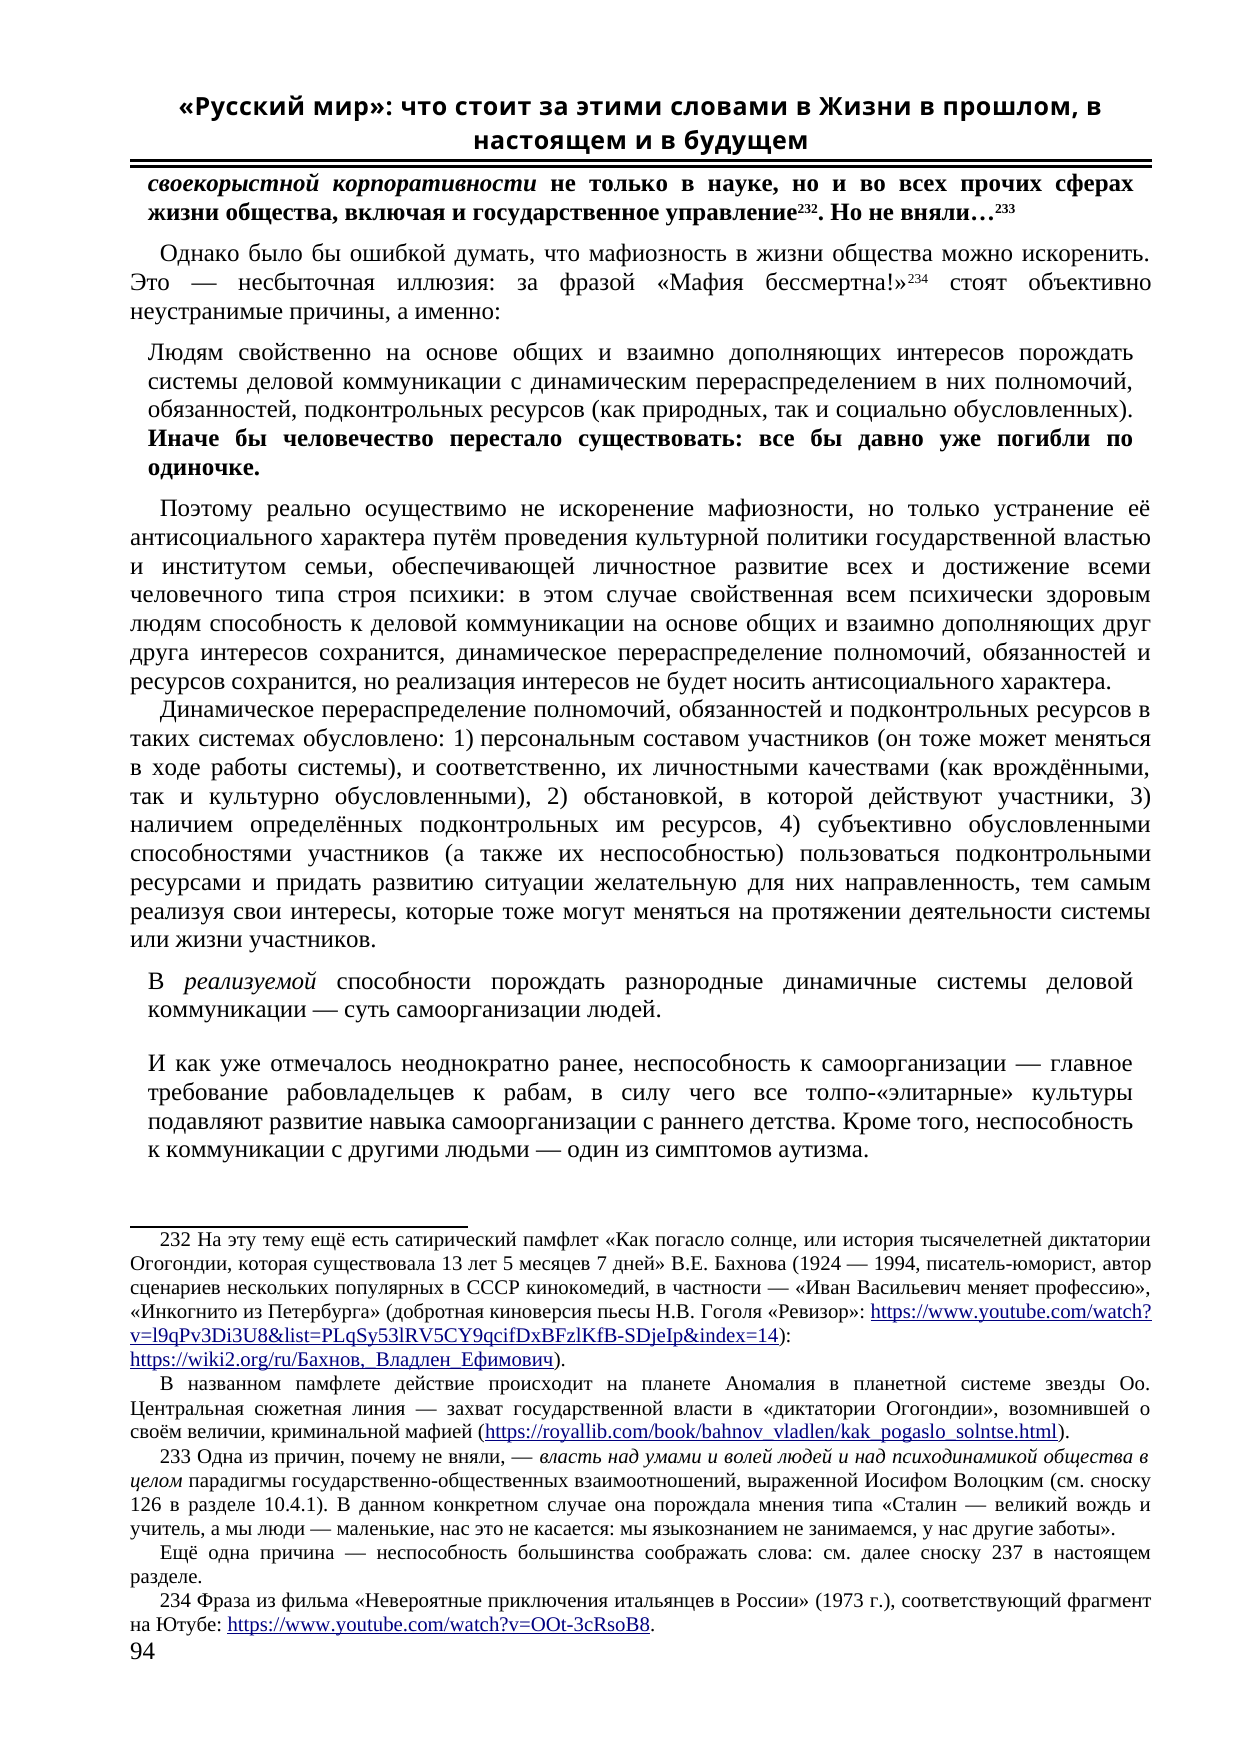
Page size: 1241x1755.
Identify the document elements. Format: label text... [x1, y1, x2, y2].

text Фраза из фильма «Невероятные приключения итальянцев в России» (1973 г.), соответствующий фрагмент на Ютубе: https://www.youtube.com/watch?v=OOt-3cRsoB8. [130, 1588, 1152, 1636]
text Поэтому реально осуществимо не искоренение мафиозности, но только устранение её антисоциального характера путём проведения культурной политики государственной властью и институтом семьи, обеспечивающей личностное развитие всех и достижение всеми человечного типа строя психики: в этом случае свойственная всем психически здоровым людям способность к деловой коммуникации на основе общих и взаимно дополняющих друг друга интересов сохранится, динамическое перераспределение полномочий, обязанностей и ресурсов сохранится, но реализация интересов не будет носить антисоциального характера. [130, 493, 1152, 694]
text И как уже отмечалось неоднократно ранее, неспособность к самоорганизации — главное требование рабовладельцев к рабам, в силу чего все толпо-«элитарные» культуры подавляют развитие навыка самоорганизации с раннего детства. Кроме того, неспособность к коммуникации с другими людьми — один из симптомов аутизма. [148, 1048, 1134, 1163]
text На эту тему ещё есть сатирический памфлет «Как погасло солнце, или история тысячелетней диктатории Огогондии, которая существовала 13 лет 5 месяцев 7 дней» В.Е. Бахнова (1924 — 1994, писатель-юморист, автор сценариев нескольких популярных в СССР кинокомедий, в частности — «Иван Васильевич меняет профессию», «Инкогнито из Петербурга» (добротная киноверсия пьесы Н.В. Гоголя «Ревизор»: https://www.youtube.com/watch?v=l9qPv3Di3U8&list=PLqSy53lRV5CY9qcifDxBFzlKfB-SDjeIp&index=14): https://wiki2.org/ru/Бахнов,_Владлен_Ефимович). [130, 1227, 1152, 1371]
text В названном памфлете действие происходит на планете Аномалия в планетной системе звезды Оо. Центральная сюжетная линия — захват государственной власти в «диктатории Огогондии», возомнившей о своём величии, криминальной мафией (https://royallib.com/book/bahnov_vladlen/kak_pogaslo_solntse.html). [130, 1371, 1152, 1443]
text Одна из причин, почему не вняли, — власть над умами и волей людей и над психодинамикой общества в целом парадигмы государственно-общественных взаимоотношений, выраженной Иосифом Волоцким (см. сноску 126 в разделе 10.4.1). В данном конкретном случае она порождала мнения типа «Сталин — великий вождь и учитель, а мы люди — маленькие, нас это не касается: мы языкознанием не занимаемся, у нас другие заботы». [130, 1443, 1152, 1540]
text Динамическое перераспределение полномочий, обязанностей и подконтрольных ресурсов в таких системах обусловлено: 1) персональным составом участников (он тоже может меняться в ходе работы системы), и соответственно, их личностными качествами (как врождёнными, так и культурно обусловленными), 2) обстановкой, в которой действуют участники, 3) наличием определённых подконтрольных им ресурсов, 4) субъективно обусловленными способностями участников (а также их неспособностью) пользоваться подконтрольными ресурсами и придать развитию ситуации желательную для них направленность, тем самым реализуя свои интересы, которые тоже могут меняться на протяжении деятельности системы или жизни участников. [130, 694, 1152, 953]
text своекорыстной корпоративности не только в науке, но и во всех прочих сферах жизни общества, включая и государственное управление. Но не вняли… [148, 168, 1134, 226]
text Людям свойственно на основе общих и взаимно дополняющих интересов порождать системы деловой коммуникации с динамическим перераспределением в них полномочий, обязанностей, подконтрольных ресурсов (как природных, так и социально обусловленных). Иначе бы человечество перестало существовать: все бы давно уже погибли по одиночке. [148, 337, 1134, 481]
text Однако было бы ошибкой думать, что мафиозность в жизни общества можно искоренить. Это — несбыточная иллюзия: за фразой «Мафия бессмертна!» стоят объективно неустранимые причины, а именно: [130, 238, 1152, 324]
text Ещё одна причина — неспособность большинства соображать слова: см. далее сноску 237 в настоящем разделе. [130, 1540, 1152, 1588]
text В реализуемой способности порождать разнородные динамичные системы деловой коммуникации — суть самоорганизации людей. [148, 966, 1134, 1023]
